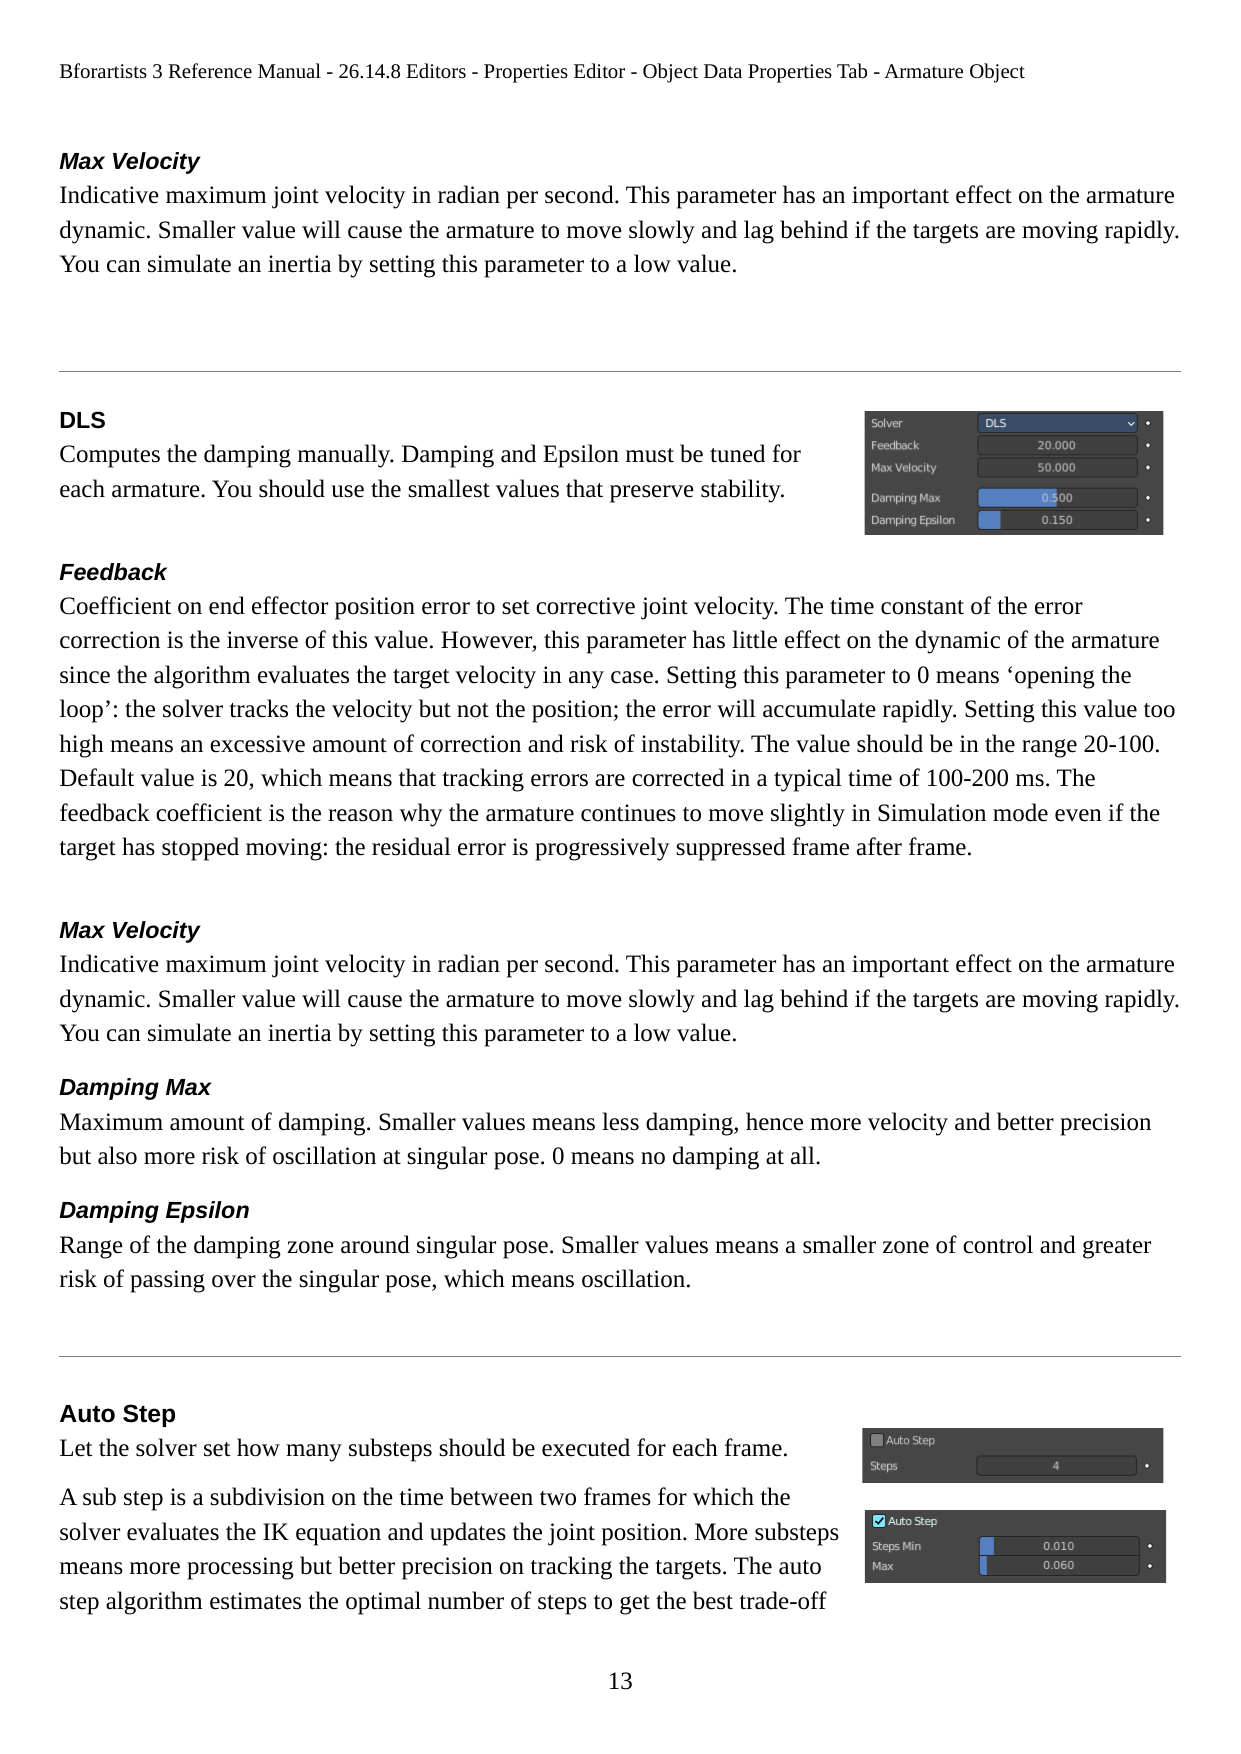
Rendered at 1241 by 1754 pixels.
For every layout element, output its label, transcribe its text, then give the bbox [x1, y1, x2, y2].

text Range of the damping zone around singular pose. Smaller values means a smaller zone of control and greater risk of passing over the singular pose, which means oscillation. [59, 1230, 1181, 1293]
text A sub step is a subdivision on the time between two frames for which the solver evaluates the IK equation and updates the joint position. More substeps means more processing but better precision on tracking the targets. The auto step algorithm estimates the optimal number of steps to get the best trade-off [59, 1482, 1181, 1615]
subtitle Damping Epsilon [59, 1197, 1181, 1223]
subtitle Auto Step [59, 1399, 1181, 1427]
text Computes the damping manually. Damping and Epsilon must be tuned for each armature. You should use the smallest values that preserve stability. [59, 439, 864, 503]
text Maximum amount of damping. Smaller values means less damping, hence more velocity and better precision but also more risk of oscillation at singular pose. 0 means no damping at all. [59, 1107, 1181, 1170]
subtitle Feedback [59, 558, 1181, 585]
picture [862, 1428, 1164, 1483]
picture [864, 1510, 1167, 1583]
picture [864, 411, 1164, 535]
subtitle Max Velocity [59, 148, 1181, 174]
subtitle Max Velocity [59, 917, 1181, 943]
text Indicative maximum joint velocity in radian per second. This parameter has an important effect on the armature dynamic. Smaller value will cause the armature to move slowly and lag behind if the targets are moving rapidly. You can simulate an inertia by setting this parameter to a low value. [59, 949, 1181, 1047]
subtitle DLS [59, 407, 1181, 433]
text Indicative maximum joint velocity in radian per second. This parameter has an important effect on the armature dynamic. Smaller value will cause the armature to move slowly and lag behind if the targets are moving rapidly. You can simulate an inertia by setting this parameter to a low value. [59, 181, 1181, 278]
text Let the solver set how many substeps should be executed for each frame. [59, 1433, 862, 1462]
text Coefficient on end effector position error to set corrective joint velocity. The time constant of the error correction is the inverse of this value. However, this parameter has little effect on the dynamic of the armature since the algorithm evaluates the target velocity in any case. Setting this parameter to 0 means ‘opening the loop’: the solver tracks the velocity but not the position; the error will accumulate rapidly. Setting this value too high means an excessive amount of correction and risk of instability. The value should be in the range 20-100. Default value is 20, which means that tracking errors are corrected in a typical time of 100-200 ms. The feedback coefficient is the reason why the armature continues to move slightly in Simulation mode even if the target has stopped moving: the residual error is progressively suppressed frame after frame. [59, 591, 1181, 861]
subtitle Damping Max [59, 1074, 1181, 1101]
